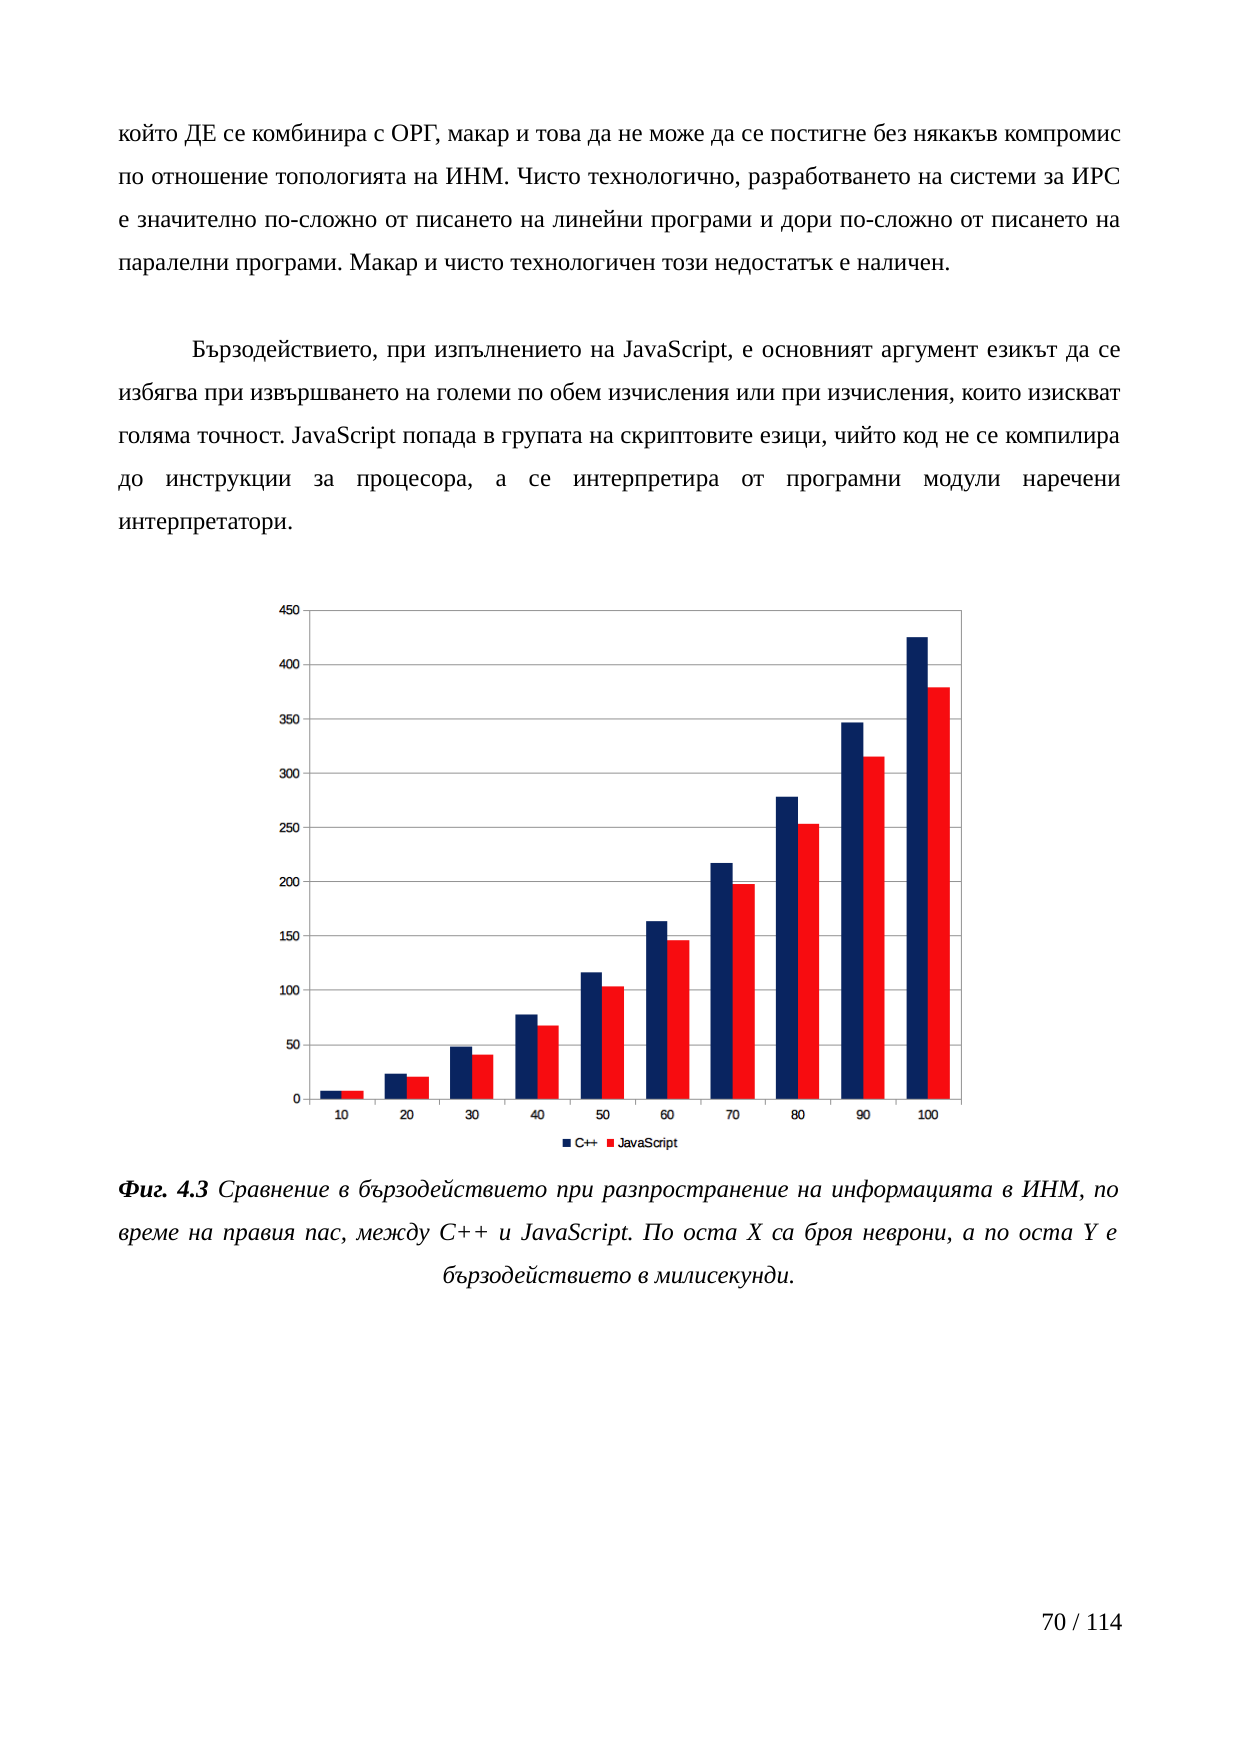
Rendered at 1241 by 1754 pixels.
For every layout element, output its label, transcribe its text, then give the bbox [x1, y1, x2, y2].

text Фиг. 4.3 Сравнение в бързодействието при разпространение на информацията в ИНМ, по време на правия пас, между C++ и JavaScript. По оста X са броя неврони, а по оста Y е бързодействието в милисекунди. [118, 1160, 1122, 1289]
text Бързодействието, при изпълнението на JavaScript, е основният аргумент езикът да се избягва при извършването на големи по обем изчисления или при изчисления, които изискват голяма точност. JavaScript попада в групата на скриптовите езици, чийто код не се компилира до инструкции за процесора, а се интерпретира от програмни модули наречени интерпретатори. [118, 334, 1122, 535]
text който ДЕ се комбинира с ОРГ, макар и това да не може да се постигне без някакъв компромис по отношение топологията на ИНМ. Чисто технологично, разработването на системи за ИРС е значително по-сложно от писането на линейни програми и дори по-сложно от писането на паралелни програми. Макар и чисто технологичен този недостатък е наличен. [118, 118, 1122, 276]
picture [265, 592, 975, 1160]
